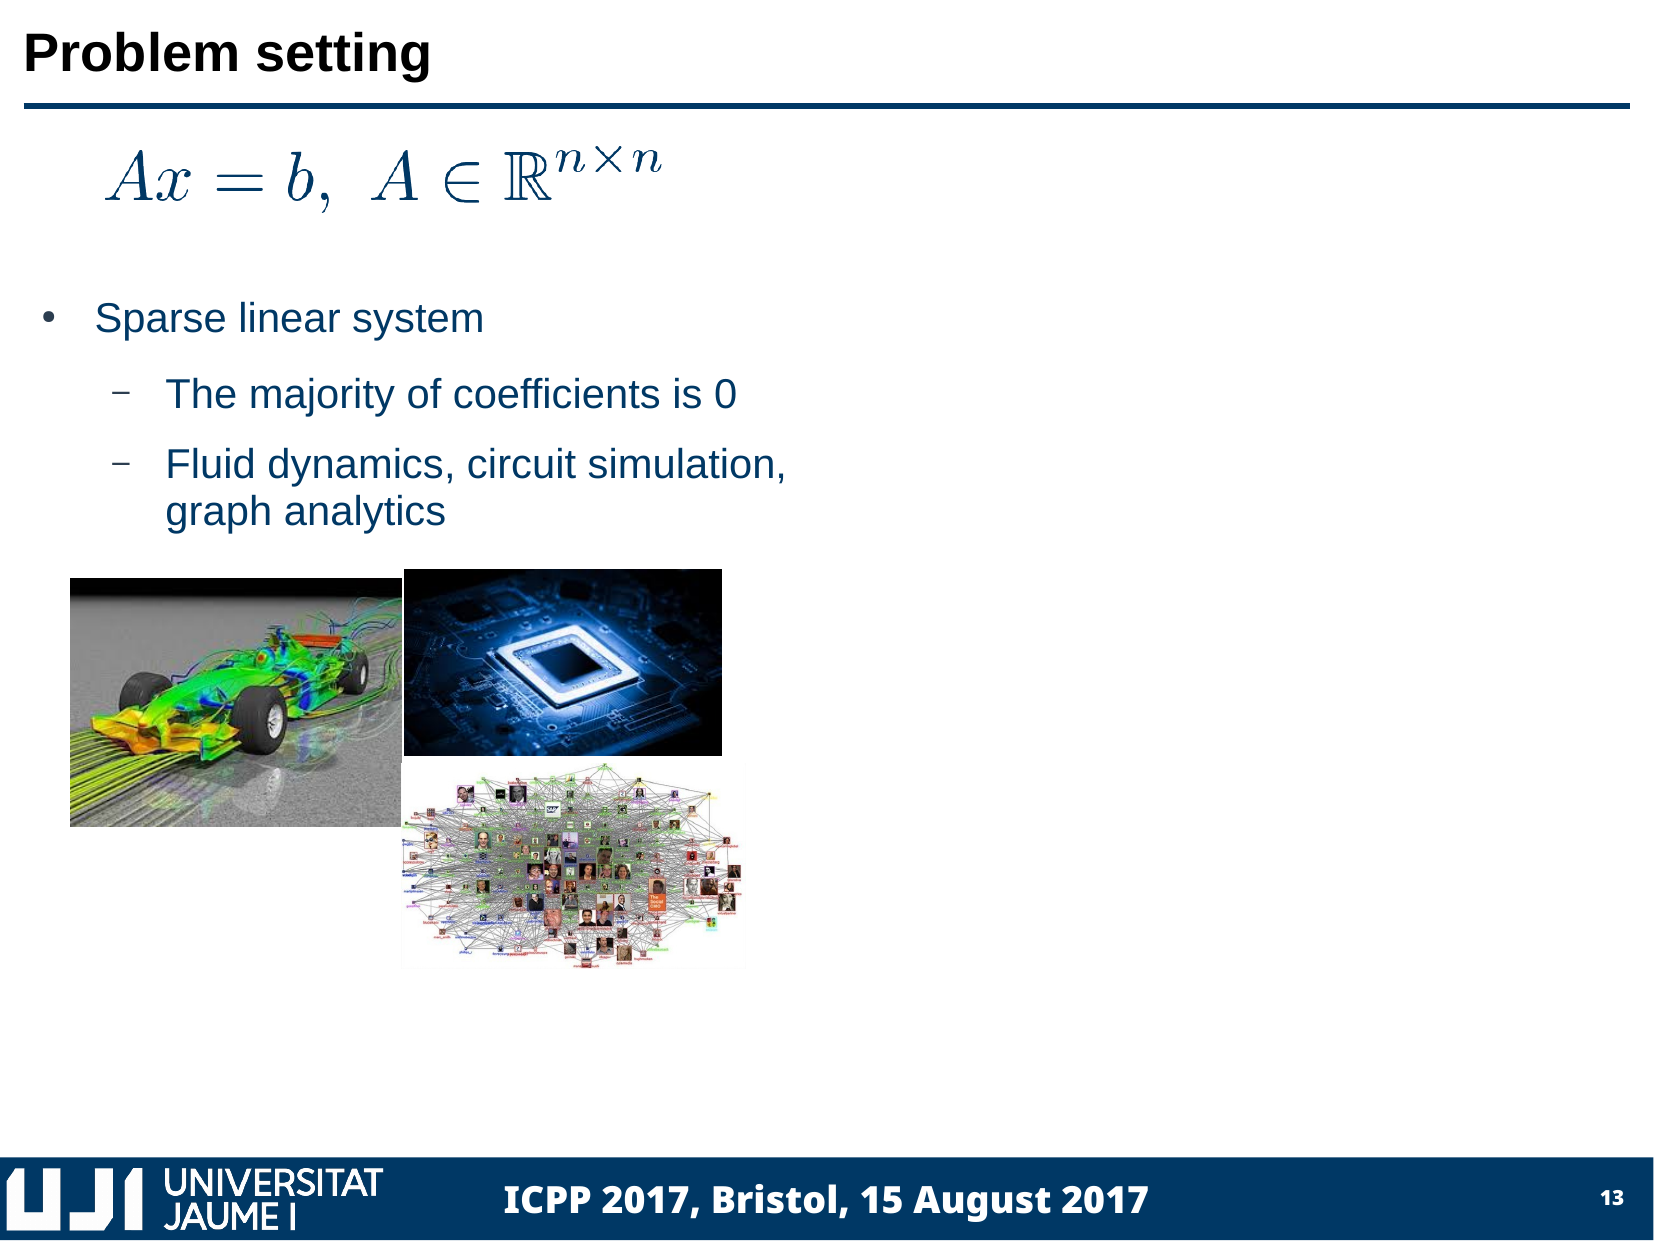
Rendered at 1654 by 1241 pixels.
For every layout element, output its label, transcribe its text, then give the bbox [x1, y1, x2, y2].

picture [404, 569, 722, 756]
list Sparse linear system The majority of coefficients is 0 Fluid dynamics, circuit simulation, graph analytics [23, 295, 808, 567]
picture [0, 1158, 390, 1241]
picture [105, 146, 662, 213]
picture [70, 578, 746, 969]
title Problem setting [23, 0, 1630, 107]
